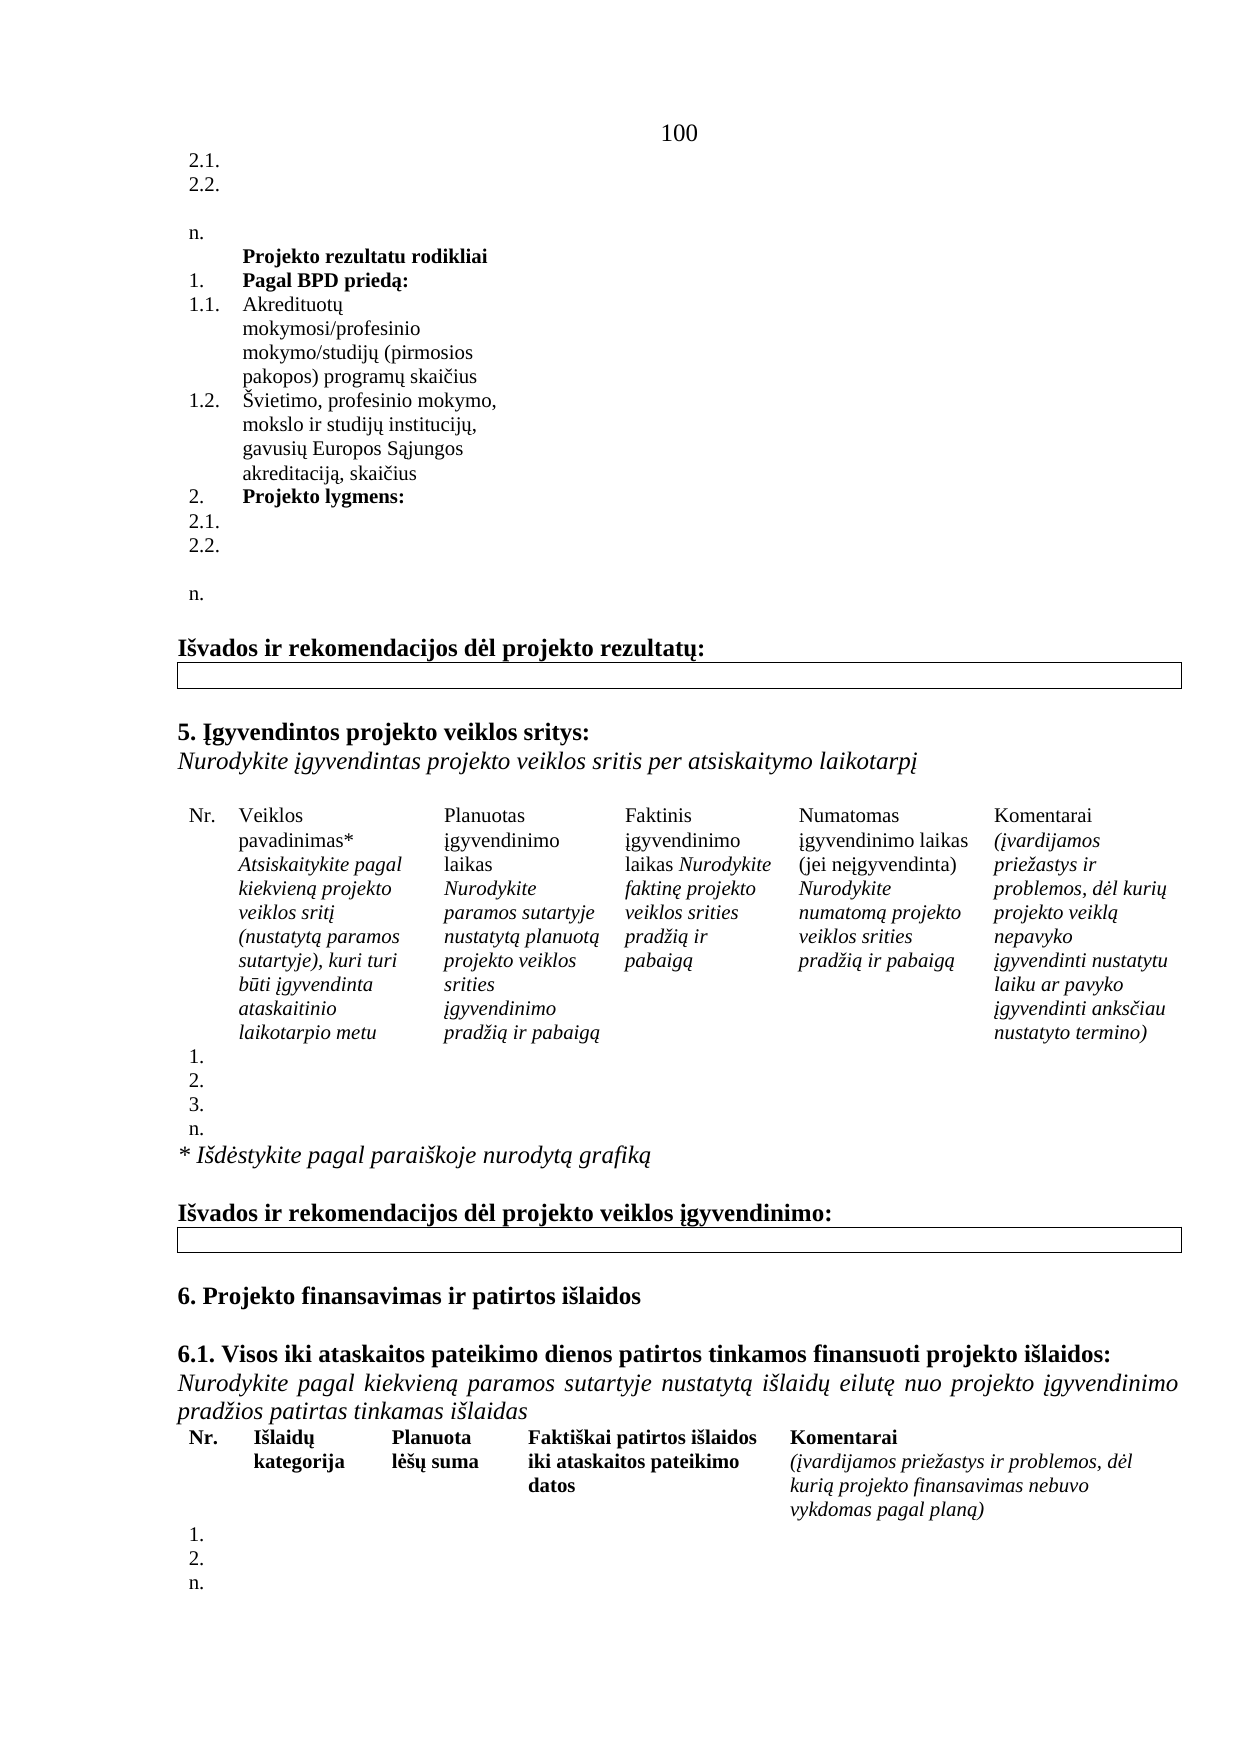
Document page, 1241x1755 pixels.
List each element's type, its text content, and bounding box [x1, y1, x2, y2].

table_cell [534, 196, 636, 220]
table_cell n. [177, 581, 231, 605]
table_cell [614, 1044, 787, 1068]
table_header Faktiškai patirtos išlaidos iki ataskaitos pateikimo datos [517, 1425, 778, 1521]
table_cell [788, 1068, 983, 1092]
table_cell n. [177, 1116, 227, 1140]
table_header Komentarai (įvardijamos priežastys ir problemos, dėl kurią projekto finansavimas nebuvo vykdomas pagal planą) [779, 1425, 1181, 1521]
table_cell [919, 292, 1181, 388]
table_cell [734, 557, 919, 581]
table_header Planuota lėšų suma [380, 1425, 517, 1521]
table_cell [614, 1068, 787, 1092]
table_cell n. [177, 1570, 242, 1594]
table_cell [636, 533, 734, 557]
table_cell [231, 557, 534, 581]
table_cell [919, 557, 1181, 581]
table_cell [177, 196, 231, 220]
table_cell [734, 220, 919, 244]
table_cell [227, 1044, 433, 1068]
table_cell [983, 1044, 1181, 1068]
table_cell [534, 148, 636, 172]
table_cell [919, 509, 1181, 533]
table_cell [231, 220, 534, 244]
table_cell [779, 1546, 1181, 1569]
table_cell [517, 1570, 778, 1594]
table_cell [231, 196, 534, 220]
table_header Nr. [177, 804, 227, 1044]
table_cell [636, 485, 734, 508]
table_cell [788, 1044, 983, 1068]
table_cell Švietimo, profesinio mokymo, mokslo ir studijų institucijų, gavusių Europos Sąjungos akreditaciją, skaičius [231, 388, 534, 484]
table_cell [534, 533, 636, 557]
table_cell [433, 1044, 613, 1068]
table_cell [734, 388, 919, 484]
table_cell [919, 388, 1181, 484]
table_cell [919, 220, 1181, 244]
table_cell [919, 533, 1181, 557]
table_cell [779, 1521, 1181, 1546]
table_cell [734, 172, 919, 196]
table_cell 2. [177, 485, 231, 508]
table_cell [788, 1092, 983, 1116]
table_cell [534, 268, 636, 292]
table_header Išlaidų kategorija [242, 1425, 380, 1521]
table_cell [636, 268, 734, 292]
table_cell Akredituotų mokymosi/profesinio mokymo/studijų (pirmosios pakopos) programų skaičius [231, 292, 534, 388]
text Išvados ir rekomendacijos dėl projekto rezultatų: [177, 633, 1181, 662]
table_cell [433, 1116, 613, 1140]
table_cell [636, 509, 734, 533]
table_cell [636, 196, 734, 220]
table_header [178, 663, 1181, 687]
table_cell 3. [177, 1092, 227, 1116]
table_cell 2. [177, 1068, 227, 1092]
table_cell [534, 509, 636, 533]
table_cell [734, 148, 919, 172]
table_cell [231, 148, 534, 172]
table_header Faktinis įgyvendinimo laikas Nurodykite faktinę projekto veiklos srities pradžią ir pabaigą [614, 804, 787, 1044]
text Išvados ir rekomendacijos dėl projekto veiklos įgyvendinimo: [177, 1198, 1181, 1227]
table_cell [433, 1068, 613, 1092]
table_cell [919, 485, 1181, 508]
table_cell [636, 581, 734, 605]
table_cell [177, 244, 231, 268]
table_cell [636, 220, 734, 244]
table_cell 1.1. [177, 292, 231, 388]
table_cell Projekto rezultatu rodikliai [231, 244, 534, 268]
table_cell [919, 148, 1181, 172]
table_cell [614, 1116, 787, 1140]
table_cell [517, 1546, 778, 1569]
table_cell 2.1. [177, 148, 231, 172]
table_cell [433, 1092, 613, 1116]
table_cell [983, 1092, 1181, 1116]
table_cell [734, 485, 919, 508]
table_cell [380, 1546, 517, 1569]
table_cell [983, 1116, 1181, 1140]
table_cell [534, 581, 636, 605]
text 6.1. Visos iki ataskaitos pateikimo dienos patirtos tinkamos finansuoti projekto išlaidos: [177, 1339, 1181, 1368]
text Nurodykite įgyvendintas projekto veiklos sritis per atsiskaitymo laikotarpį [177, 746, 1181, 775]
table_cell [177, 557, 231, 581]
table_cell [734, 244, 919, 268]
table_cell [231, 509, 534, 533]
table_cell [636, 388, 734, 484]
table_cell [919, 581, 1181, 605]
table_cell [734, 509, 919, 533]
table_cell [231, 172, 534, 196]
table_cell 2.2. [177, 533, 231, 557]
table_cell 1.2. [177, 388, 231, 484]
table_cell [636, 557, 734, 581]
table_cell [380, 1521, 517, 1546]
table_cell [919, 196, 1181, 220]
text 6. Projekto finansavimas ir patirtos išlaidos [177, 1281, 1181, 1310]
table_cell [734, 533, 919, 557]
table_cell [636, 172, 734, 196]
table_cell [534, 557, 636, 581]
table_cell [919, 172, 1181, 196]
table_cell [636, 148, 734, 172]
table_cell n. [177, 220, 231, 244]
table_cell [788, 1116, 983, 1140]
table_cell [983, 1068, 1181, 1092]
table_cell 1. [177, 1521, 242, 1546]
table_cell [534, 292, 636, 388]
table_cell [734, 581, 919, 605]
text * Išdėstykite pagal paraiškoje nurodytą grafiką [177, 1140, 1181, 1169]
table_header [178, 1228, 1181, 1252]
table_cell Projekto lygmens: [231, 485, 534, 508]
table_cell [534, 220, 636, 244]
table_cell [227, 1092, 433, 1116]
table_cell [227, 1116, 433, 1140]
table_cell [231, 533, 534, 557]
table_cell [534, 172, 636, 196]
table_cell [534, 485, 636, 508]
table_header Planuotas įgyvendinimo laikas Nurodykite paramos sutartyje nustatytą planuotą projekto veiklos srities įgyvendinimo pradžią ir pabaigą [433, 804, 613, 1044]
table_cell 2. [177, 1546, 242, 1569]
table_cell [227, 1068, 433, 1092]
table_cell 2.2. [177, 172, 231, 196]
table_cell [919, 268, 1181, 292]
text 5. Įgyvendintos projekto veiklos sritys: [177, 717, 1181, 746]
text Nurodykite pagal kiekvieną paramos sutartyje nustatytą išlaidų eilutę nuo projekto įgyvendinimo pradžios patirtas tinkamas išlaidas [177, 1368, 1181, 1425]
table_cell [614, 1092, 787, 1116]
table_cell [380, 1570, 517, 1594]
table_cell [919, 244, 1181, 268]
table_cell [636, 292, 734, 388]
table_cell [534, 244, 636, 268]
table_cell [734, 292, 919, 388]
table_cell [242, 1546, 380, 1569]
table_cell [734, 196, 919, 220]
table_header Numatomas įgyvendinimo laikas (jei neįgyvendinta) Nurodykite numatomą projekto veiklos srities pradžią ir pabaigą [788, 804, 983, 1044]
table_cell [534, 388, 636, 484]
table_header Komentarai (įvardijamos priežastys ir problemos, dėl kurių projekto veiklą nepavyko įgyvendinti nustatytu laiku ar pavyko įgyvendinti anksčiau nustatyto termino) [983, 804, 1181, 1044]
table_cell 1. [177, 1044, 227, 1068]
table_cell [636, 244, 734, 268]
table_cell [779, 1570, 1181, 1594]
table_cell [242, 1521, 380, 1546]
table_header Nr. [177, 1425, 242, 1521]
table_cell [231, 581, 534, 605]
table_cell 2.1. [177, 509, 231, 533]
table_cell [242, 1570, 380, 1594]
table_header Veiklos pavadinimas* Atsiskaitykite pagal kiekvieną projekto veiklos sritį (nustatytą paramos sutartyje), kuri turi būti įgyvendinta ataskaitinio laikotarpio metu [227, 804, 433, 1044]
table_cell [734, 268, 919, 292]
table_cell 1. [177, 268, 231, 292]
table_cell [517, 1521, 778, 1546]
table_cell Pagal BPD priedą: [231, 268, 534, 292]
